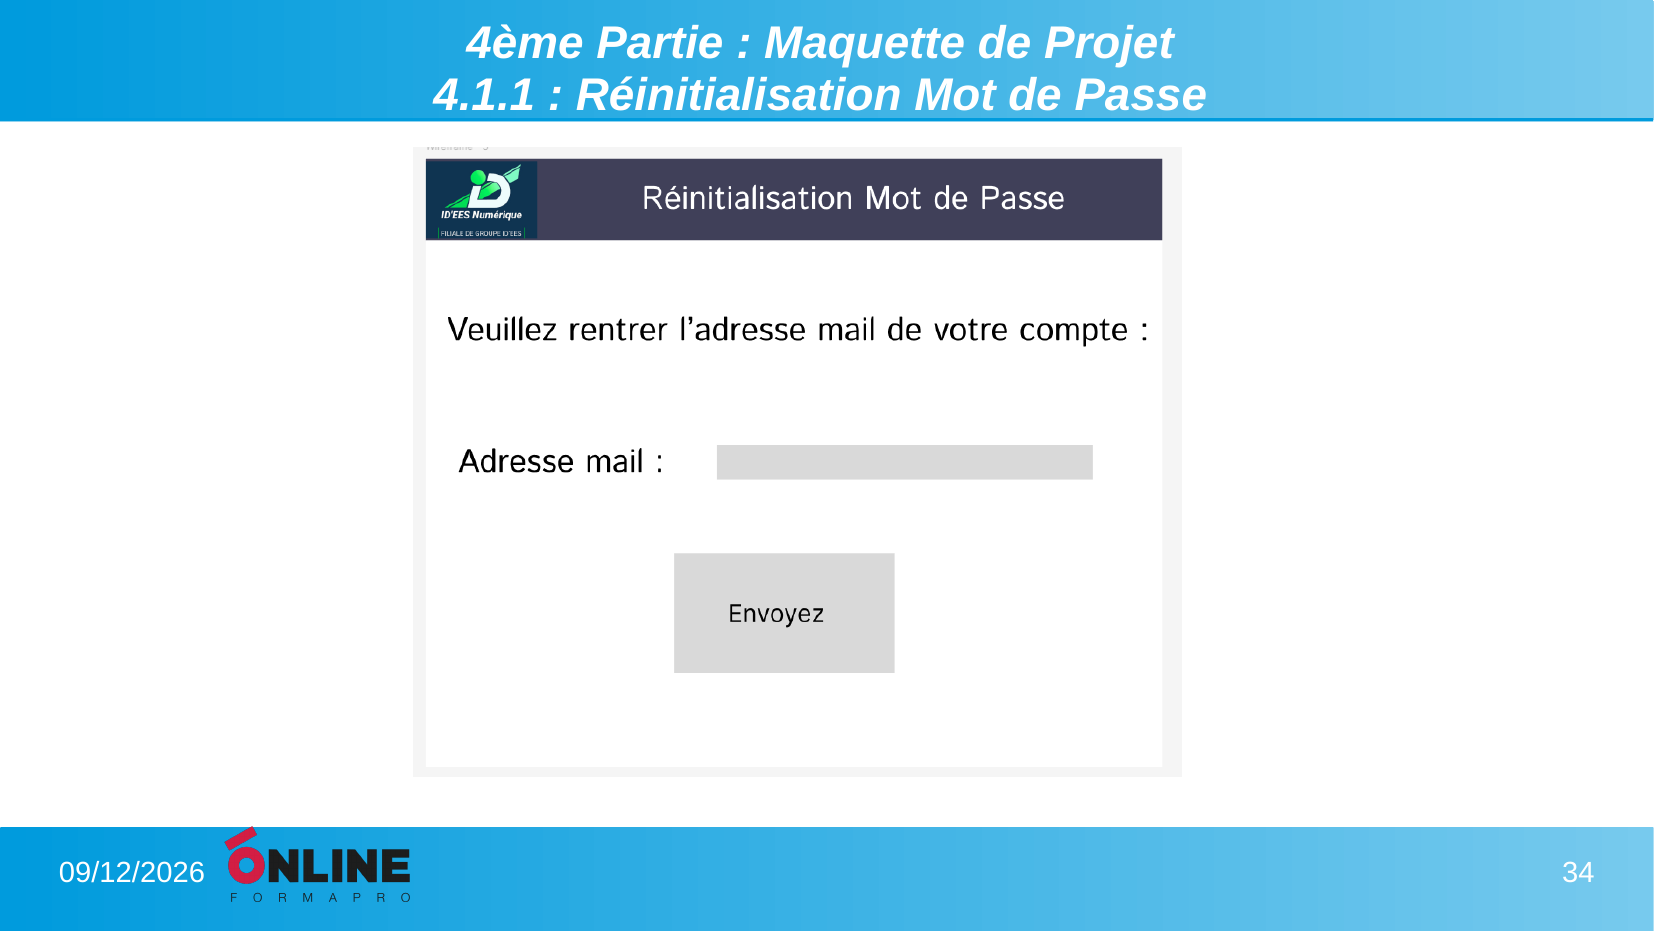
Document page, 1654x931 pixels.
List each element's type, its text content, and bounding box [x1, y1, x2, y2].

title 4ème Partie : Maquette de Projet 4.1.1 : Réinitialisation Mot de Passe [59, 17, 1595, 121]
picture [413, 147, 1182, 777]
picture [220, 823, 420, 908]
